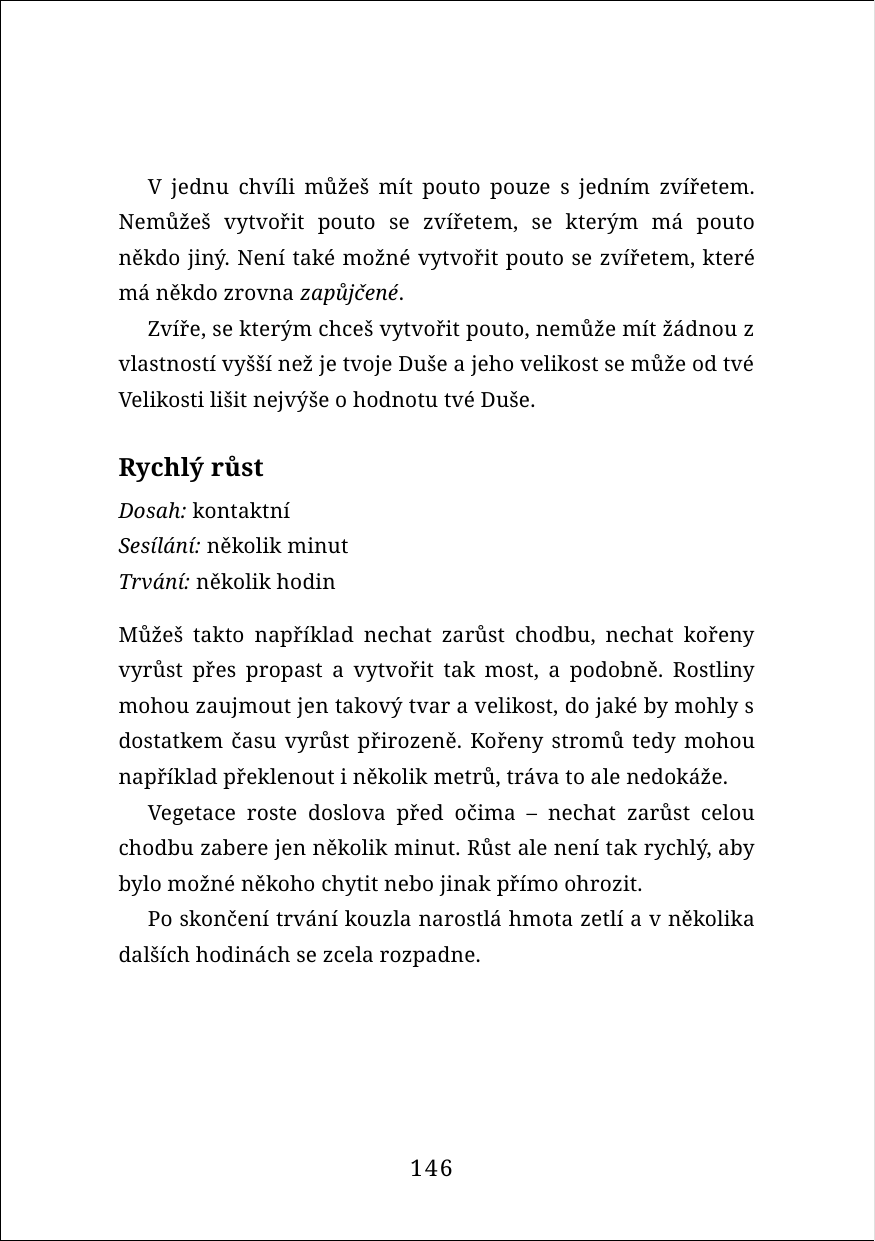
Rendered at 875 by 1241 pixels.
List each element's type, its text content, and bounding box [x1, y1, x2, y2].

subtitle Rychlý růst [118, 450, 756, 484]
text V jednu chvíli můžeš mít pouto pouze s jedním zvířetem. Nemůžeš vytvořit pouto se zvířetem, se kterým má pouto někdo jiný. Není také možné vytvořit pouto se zvířetem, které má někdo zrovna zapůjčené. Zvíře, se kterým chceš vytvořit pouto, nemůže mít žádnou z vlastností vyšší než je tvoje Duše a jeho velikost se může od tvé Velikosti lišit nejvýše o hodnotu tvé Duše. [118, 172, 756, 413]
text Dosah: kontaktní Sesílání: několik minut Trvání: několik hodin [118, 496, 756, 595]
text Můžeš takto například nechat zarůst chodbu, nechat kořeny vyrůst přes propast a vytvořit tak most, a podobně. Rostliny mohou zaujmout jen takový tvar a velikost, do jaké by mohly s dostatkem času vyrůst přirozeně. Kořeny stromů tedy mohou například překlenout i několik metrů, tráva to ale nedokáže. Vegetace roste doslova před očima – nechat zarůst celou chodbu zabere jen několik minut. Růst ale není tak rychlý, aby bylo možné někoho chytit nebo jinak přímo ohrozit. Po skončení trvání kouzla narostlá hmota zetlí a v několika dalších hodinách se zcela rozpadne. [118, 620, 756, 968]
